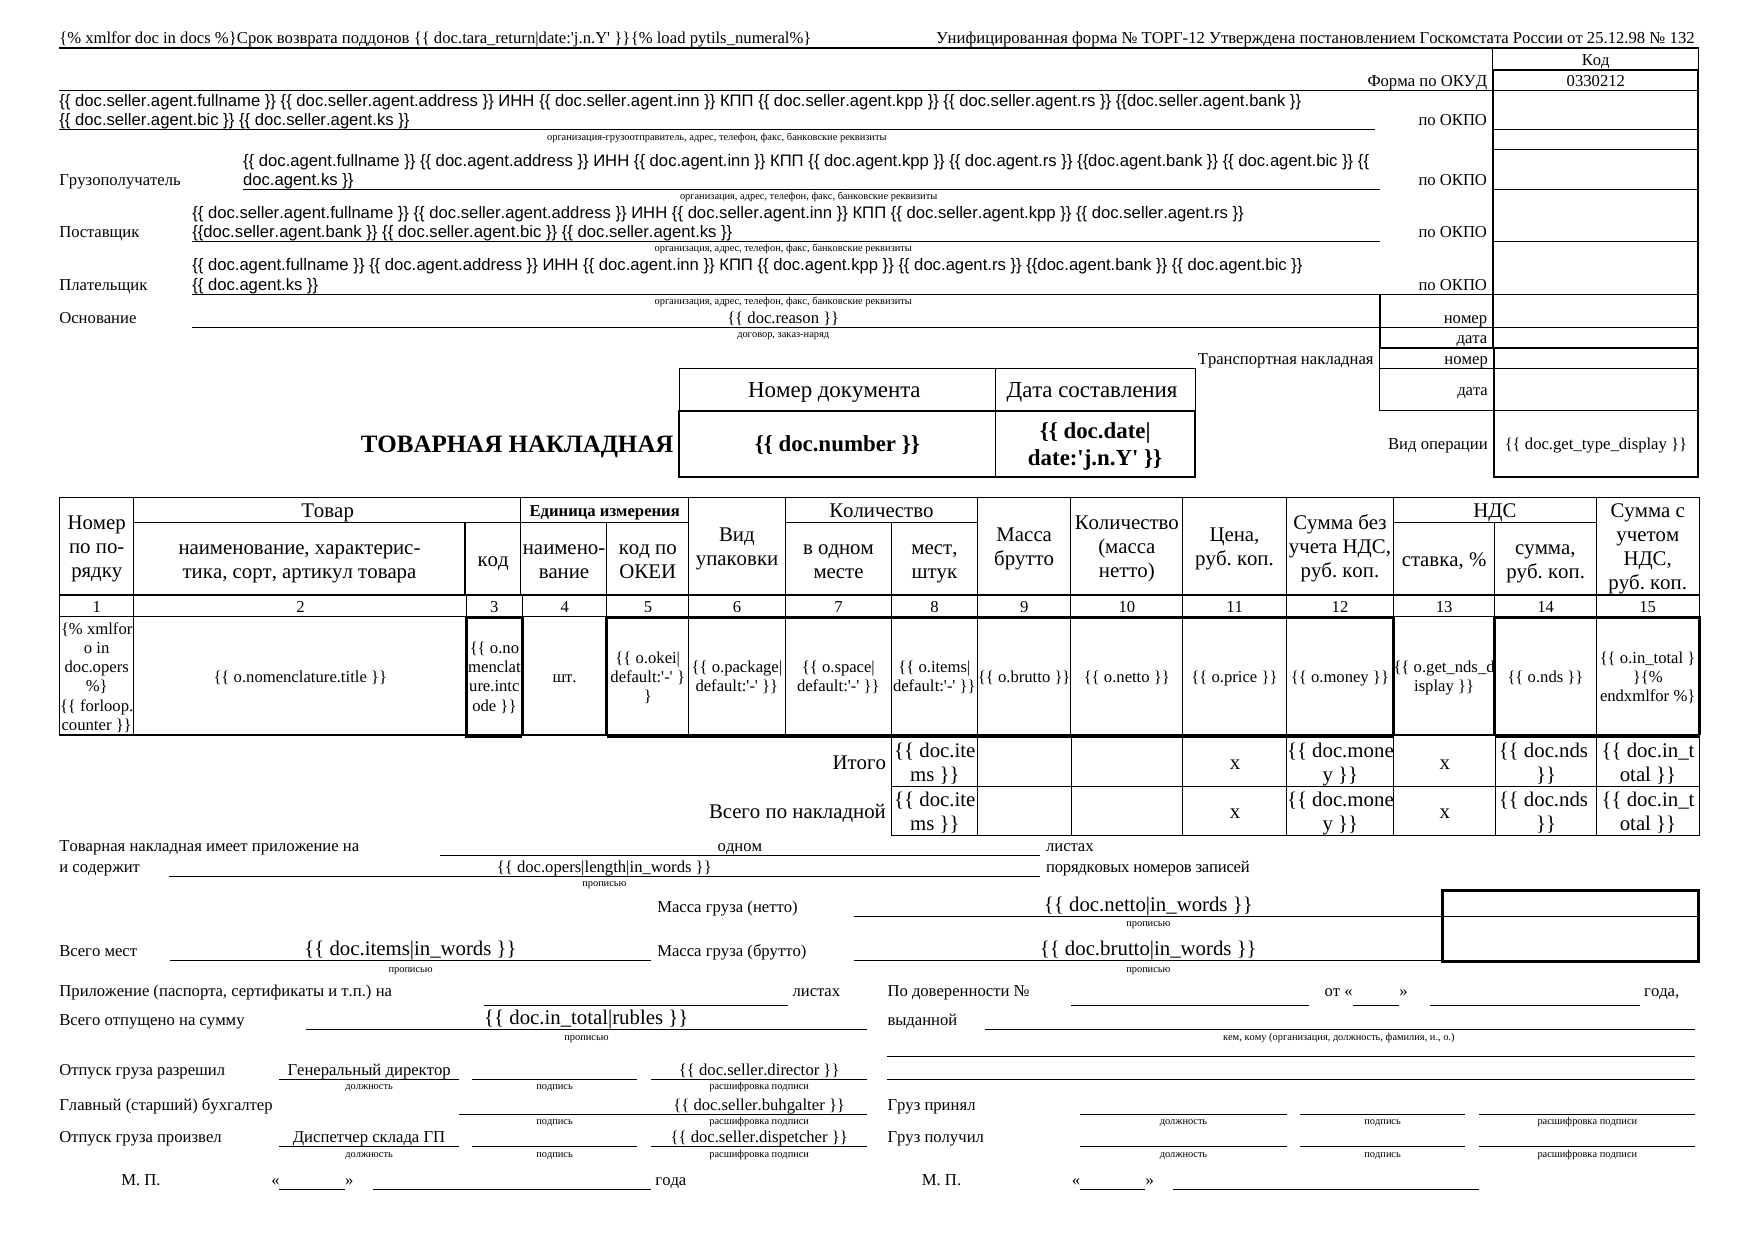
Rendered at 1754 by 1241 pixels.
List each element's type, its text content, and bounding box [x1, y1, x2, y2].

table_cell по ОКПО [1375, 91, 1492, 129]
table_cell М. П. « [887, 1159, 1080, 1189]
table_cell Форма по ОКУД [59, 69, 1492, 90]
table_cell » [345, 1159, 373, 1189]
table_cell прописью [854, 917, 1441, 932]
table_cell [1380, 189, 1492, 202]
table_cell код по ОКЕИ [607, 523, 688, 594]
table_cell {{ doc.items }} [892, 787, 977, 835]
table_cell Дата составления [996, 369, 1195, 409]
table_cell » [1145, 1159, 1173, 1189]
table_cell {{ doc.date|date:'j.n.Y' }} [996, 412, 1194, 476]
table_cell [1080, 1159, 1145, 1189]
table_cell Отпуск груза разрешил [59, 1056, 279, 1079]
table_cell [522, 786, 607, 835]
table_cell [887, 1029, 985, 1056]
table_cell [867, 1146, 877, 1159]
table_cell организация, адрес, телефон, факс, банковские реквизиты [243, 190, 1380, 202]
table_cell ставка, % [1394, 523, 1494, 594]
table_cell [59, 960, 170, 974]
table_cell Генеральный директор [279, 1056, 459, 1079]
table_cell Номер документа [680, 369, 995, 409]
table_header [877, 975, 887, 1005]
table_cell номер [1381, 295, 1492, 327]
table_cell [651, 960, 854, 974]
table_cell прописью [306, 1030, 867, 1056]
table_header 6 [689, 596, 785, 616]
table_cell {{ o.okei|default:'-' }} [608, 619, 688, 734]
table_cell {{ doc.seller.director }} [651, 1056, 867, 1079]
table_header Транспортная накладная [1195, 348, 1379, 368]
table_cell по ОКПО [1380, 254, 1492, 293]
table_cell [887, 1057, 1695, 1079]
table_cell [59, 1146, 279, 1159]
table_header 14 [1495, 596, 1596, 616]
table_cell [1072, 787, 1182, 835]
table_cell [651, 916, 854, 932]
table_header [59, 889, 651, 916]
table_cell [1465, 1092, 1479, 1114]
table_cell {{ doc.items|in_words }} [170, 932, 651, 959]
table_cell {{ o.money }} [1287, 619, 1392, 734]
table_cell должность [1080, 1147, 1287, 1159]
table_cell [867, 1056, 877, 1079]
table_cell [1465, 1114, 1479, 1127]
table_cell [1494, 130, 1697, 149]
table_header Единица измерения [521, 498, 688, 522]
table_cell [867, 1029, 877, 1056]
table_cell [459, 1115, 472, 1127]
table_header листах [788, 975, 867, 1005]
table_header Вид упаковки [689, 498, 785, 594]
table_cell [134, 786, 465, 835]
table_cell [877, 1159, 887, 1189]
table_cell {{ doc.opers|length|in_words }} [169, 855, 1040, 876]
table_cell Диспетчер склада ГП [279, 1127, 459, 1146]
table_cell {{ o.netto }} [1071, 619, 1182, 734]
table_cell наимено- вание [521, 523, 606, 594]
table_cell [867, 1092, 877, 1114]
table_cell [637, 1115, 651, 1127]
table_cell выданной [887, 1005, 985, 1029]
table_cell Поставщик [59, 202, 192, 241]
table_cell [1479, 1127, 1695, 1146]
table_cell х [1394, 787, 1495, 835]
table_cell 0330212 [1494, 71, 1697, 90]
table_cell {{ doc.number }} [680, 412, 995, 476]
table_header {{ doc.nds }} [1496, 738, 1596, 786]
table_cell [1173, 1159, 1479, 1189]
table_header 4 [523, 596, 606, 616]
table_cell [279, 1114, 459, 1127]
table_cell {{ o.get_nds_display }} [1395, 617, 1493, 734]
table_cell код [466, 523, 520, 594]
table_cell {{ o.space|default:'-' }} [786, 619, 891, 734]
table_header [1495, 349, 1697, 368]
table_cell {{ doc.seller.dispetcher }} [651, 1127, 867, 1146]
table_header 10 [1071, 596, 1182, 616]
table_cell подпись [472, 1147, 637, 1159]
table_header Товар [134, 498, 520, 522]
table_header одном [440, 836, 1040, 855]
table_cell должность [279, 1080, 459, 1092]
table_cell [1443, 963, 1698, 974]
table_header Приложение (паспорта, сертификаты и т.п.) на [59, 975, 483, 1005]
table_header {{ doc.in_total }} [1597, 738, 1699, 786]
table_header [1071, 975, 1309, 1005]
table_header Код [1493, 49, 1698, 68]
table_cell [1444, 917, 1697, 959]
table_cell Вид операции [1196, 410, 1493, 476]
table_header [689, 738, 786, 786]
table_cell [1494, 242, 1697, 293]
table_cell Груз принял [887, 1092, 1080, 1114]
table_cell прописью [170, 961, 651, 974]
table_cell и содержит [59, 855, 168, 876]
table_cell [1465, 1146, 1479, 1159]
table_cell [1287, 1114, 1300, 1127]
table_header [484, 975, 788, 1005]
table_cell {{ doc.agent.fullname }} {{ doc.agent.address }} ИНН {{ doc.agent.inn }} КПП {{ doc.agent.kpp }} {{ doc.agent.rs }} {{doc.agent.bank }} {{ doc.agent.bic }} {{ doc.agent.ks }} [192, 254, 1380, 293]
table_cell [877, 1114, 887, 1127]
table_cell порядковых номеров записей [1040, 855, 1377, 876]
table_cell [1495, 369, 1697, 409]
table_cell [1287, 1127, 1300, 1146]
table_cell [459, 1092, 472, 1114]
table_cell [607, 786, 689, 835]
table_cell [887, 1080, 1695, 1092]
table_cell [1080, 1127, 1287, 1146]
table_header [134, 736, 465, 786]
table_cell подпись [1300, 1115, 1465, 1127]
table_cell [459, 1146, 472, 1159]
table_cell [877, 1146, 887, 1159]
table_header {{ doc.items }} [892, 738, 977, 786]
table_cell прописью [854, 961, 1443, 974]
table_header листах [1040, 836, 1377, 855]
table_cell Груз получил [887, 1127, 1080, 1146]
table_header х [1183, 738, 1286, 786]
table_cell Грузополучатель [59, 149, 243, 189]
table_cell {{ o.nds }} [1496, 619, 1596, 734]
table_cell организация, адрес, телефон, факс, банковские реквизиты [192, 242, 1380, 254]
table_cell [877, 1056, 887, 1079]
table_cell [867, 1079, 877, 1092]
table_header года, [1640, 975, 1695, 1005]
table_cell [887, 1146, 1080, 1159]
table_cell {{ o.nomenclature.title }} [134, 617, 465, 734]
table_header х [1394, 736, 1495, 786]
table_cell [59, 786, 134, 835]
table_cell {{ doc.get_type_display }} [1495, 411, 1697, 476]
table_cell по ОКПО [1380, 202, 1492, 241]
table_cell [1494, 190, 1697, 241]
table_header [59, 348, 272, 368]
table_cell [279, 1159, 345, 1189]
table_cell Масса груза (брутто) [651, 932, 854, 959]
table_header Номер по по- рядку [60, 498, 133, 594]
table_cell [1287, 1146, 1300, 1159]
table_cell [1300, 1092, 1465, 1114]
table_cell [59, 876, 168, 888]
table_cell [867, 1127, 877, 1146]
table_cell {{ doc.seller.buhgalter }} [651, 1092, 867, 1114]
table_header Масса груза (нетто) [651, 889, 854, 916]
table_cell [59, 1114, 279, 1127]
table_header 2 [134, 596, 466, 616]
table_cell подпись [472, 1115, 637, 1127]
text Унифицированная форма № ТОРГ-12 Утверждена постановлением Госкомстата России от 25.12.98 № 132 [877, 28, 1695, 47]
table_cell [272, 368, 679, 409]
table_cell дата [1380, 369, 1493, 409]
table_cell [459, 1079, 472, 1092]
table_header [272, 348, 679, 368]
table_cell в одном месте [786, 523, 891, 594]
table_cell [472, 1056, 637, 1079]
table_cell [1196, 368, 1379, 409]
table_cell [59, 189, 243, 202]
table_cell Всего мест [59, 932, 170, 959]
table_header [1072, 738, 1182, 786]
table_header Количество (масса нетто) [1071, 498, 1182, 594]
table_header от « [1309, 975, 1352, 1005]
table_cell расшифровка подписи [651, 1080, 867, 1092]
table_header Итого [786, 738, 891, 786]
table_cell Плательщик [59, 254, 192, 293]
table_header [867, 975, 877, 1005]
table_header По доверенности № [887, 975, 1071, 1005]
table_cell [1494, 328, 1697, 347]
table_cell [59, 1079, 279, 1092]
table_cell [1300, 1127, 1465, 1146]
table_header [465, 738, 522, 786]
table_cell [1494, 91, 1697, 129]
table_header [1444, 892, 1697, 916]
table_cell [459, 1127, 472, 1146]
table_cell {{ doc.agent.fullname }} {{ doc.agent.address }} ИНН {{ doc.agent.inn }} КПП {{ doc.agent.kpp }} {{ doc.agent.rs }} {{doc.agent.bank }} {{ doc.agent.bic }} {{ doc.agent.ks }} [243, 149, 1380, 189]
table_cell [373, 1159, 651, 1189]
table_cell расшифровка подписи [651, 1115, 867, 1127]
table_cell [1287, 1092, 1300, 1114]
table_cell {{ o.in_total }}{% endxmlfor %} [1597, 619, 1698, 734]
table_cell кем, кому (организация, должность, фамилия, и., о.) [985, 1030, 1695, 1056]
table_cell [985, 1005, 1695, 1029]
table_header 3 [467, 596, 522, 616]
table_cell расшифровка подписи [1479, 1147, 1695, 1159]
table_header 13 [1394, 596, 1494, 616]
table_cell подпись [472, 1080, 637, 1092]
table_cell {{ o.package|default:'-' }} [689, 619, 785, 734]
table_cell [867, 1114, 877, 1127]
table_header [59, 736, 134, 786]
table_header [679, 348, 995, 368]
table_cell [1375, 129, 1492, 149]
table_cell [1380, 241, 1492, 254]
table_cell прописью [169, 877, 1040, 888]
table_header 15 [1597, 596, 1699, 616]
table_cell Главный (старший) бухгалтер [59, 1092, 459, 1114]
table_cell М. П. « [59, 1159, 279, 1189]
table_cell [59, 241, 192, 254]
table_cell [978, 787, 1071, 835]
table_header 12 [1287, 596, 1393, 616]
table_cell [59, 410, 272, 476]
table_header 9 [978, 596, 1070, 616]
table_header {{ doc.netto|in_words }} [854, 889, 1441, 916]
table_cell [877, 1029, 887, 1056]
table_cell года [651, 1159, 867, 1189]
table_cell {{ doc.seller.agent.fullname }} {{ doc.seller.agent.address }} ИНН {{ doc.seller.agent.inn }} КПП {{ doc.seller.agent.kpp }} {{ doc.seller.agent.rs }} {{doc.seller.agent.bank }} {{ doc.seller.agent.bic }} {{ doc.seller.agent.ks }} [192, 202, 1380, 241]
table_cell {{ doc.brutto|in_words }} [854, 932, 1441, 959]
table_cell {{ o.items|default:'-' }} [892, 619, 977, 734]
table_cell договор, заказ-наряд [192, 328, 1379, 347]
text {% xmlfor doc in docs %}Cрок возврата поддонов {{ doc.tara_return|date:'j.n.Y' }}{% load pytils_numeral%} [59, 28, 877, 47]
table_cell [1479, 1159, 1695, 1189]
table_cell [59, 916, 651, 932]
table_cell [637, 1056, 651, 1079]
table_cell [1494, 150, 1697, 189]
table_cell х [1183, 787, 1286, 835]
table_header Сумма без учета НДС, руб. коп. [1287, 498, 1393, 594]
table_header номер [1380, 349, 1493, 368]
table_cell [877, 1127, 887, 1146]
table_cell ТОВАРНАЯ НАКЛАДНАЯ [272, 410, 678, 476]
table_header [1353, 975, 1399, 1005]
table_cell {{ doc.in_total }} [1597, 787, 1699, 835]
table_cell Всего по накладной [689, 786, 891, 835]
table_cell [637, 1146, 651, 1159]
table_cell [1479, 1092, 1695, 1114]
table_header 8 [892, 596, 977, 616]
table_header 11 [1183, 596, 1286, 616]
table_cell [465, 786, 522, 835]
table_cell [59, 1029, 306, 1056]
table_cell Отпуск груза произвел [59, 1127, 279, 1146]
table_cell {{ doc.in_total|rubles }} [306, 1005, 867, 1029]
table_header Цена, руб. коп. [1183, 498, 1286, 594]
table_cell [867, 1005, 877, 1029]
table_cell {{ doc.reason }} [192, 307, 1379, 327]
table_header [995, 348, 1195, 368]
table_cell [459, 1056, 472, 1079]
table_cell должность [279, 1147, 459, 1159]
table_header Количество [786, 498, 977, 522]
table_cell {{ o.brutto }} [978, 619, 1070, 734]
table_cell [472, 1127, 637, 1146]
table_header [1430, 975, 1640, 1005]
table_cell [59, 368, 272, 409]
table_header 1 [60, 596, 133, 616]
table_cell [59, 294, 192, 307]
table_cell {% xmlfor o in doc.opers %}{{ forloop.counter }} [60, 617, 133, 734]
table_header [607, 738, 689, 786]
table_cell [1040, 876, 1377, 888]
table_cell [1465, 1127, 1479, 1146]
table_cell [472, 1092, 637, 1114]
table_header [522, 736, 607, 786]
table_cell [637, 1079, 651, 1092]
table_cell по ОКПО [1380, 149, 1492, 189]
table_cell организация-грузоотправитель, адрес, телефон, факс, банковские реквизиты [59, 130, 1374, 149]
table_cell расшифровка подписи [1479, 1115, 1695, 1127]
table_cell [877, 1092, 887, 1114]
table_header [59, 49, 1492, 68]
table_header НДС [1394, 498, 1596, 522]
table_cell [867, 1159, 877, 1189]
table_cell [1080, 1092, 1287, 1114]
table_cell [1494, 295, 1697, 327]
table_header [978, 738, 1071, 786]
table_cell [887, 1114, 1080, 1127]
table_cell Всего отпущено на сумму [59, 1005, 306, 1029]
table_cell [877, 1005, 887, 1029]
table_cell [59, 327, 192, 347]
table_cell шт. [524, 617, 605, 734]
table_cell {{ o.price }} [1183, 619, 1286, 734]
table_cell мест, штук [892, 523, 977, 594]
table_cell {{ doc.nds }} [1496, 787, 1596, 835]
table_cell наименование, характерис- тика, сорт, артикул товара [134, 523, 464, 594]
table_header Сумма с учетом НДС, руб. коп. [1597, 498, 1699, 594]
table_cell должность [1080, 1115, 1287, 1127]
table_cell сумма, руб. коп. [1495, 523, 1596, 594]
table_header Масса брутто [978, 498, 1070, 594]
table_cell {{ doc.seller.agent.fullname }} {{ doc.seller.agent.address }} ИНН {{ doc.seller.agent.inn }} КПП {{ doc.seller.agent.kpp }} {{ doc.seller.agent.rs }} {{doc.seller.agent.bank }} {{ doc.seller.agent.bic }} {{ doc.seller.agent.ks }} [59, 91, 1374, 129]
table_cell [637, 1127, 651, 1146]
table_header 5 [607, 596, 688, 616]
table_header 7 [786, 596, 891, 616]
table_cell расшифровка подписи [651, 1147, 867, 1159]
table_cell [637, 1092, 651, 1114]
table_cell подпись [1300, 1147, 1465, 1159]
table_header Товарная накладная имеет приложение на [59, 836, 440, 855]
table_cell {{ o.nomenclature.intcode }} [468, 619, 521, 734]
table_header {{ doc.money }} [1287, 738, 1393, 786]
table_cell [877, 1079, 887, 1092]
table_header » [1399, 975, 1430, 1005]
table_cell организация, адрес, телефон, факс, банковские реквизиты [192, 295, 1379, 307]
table_cell Основание [59, 307, 192, 327]
table_cell дата [1381, 328, 1492, 347]
table_cell {{ doc.money }} [1287, 787, 1393, 835]
